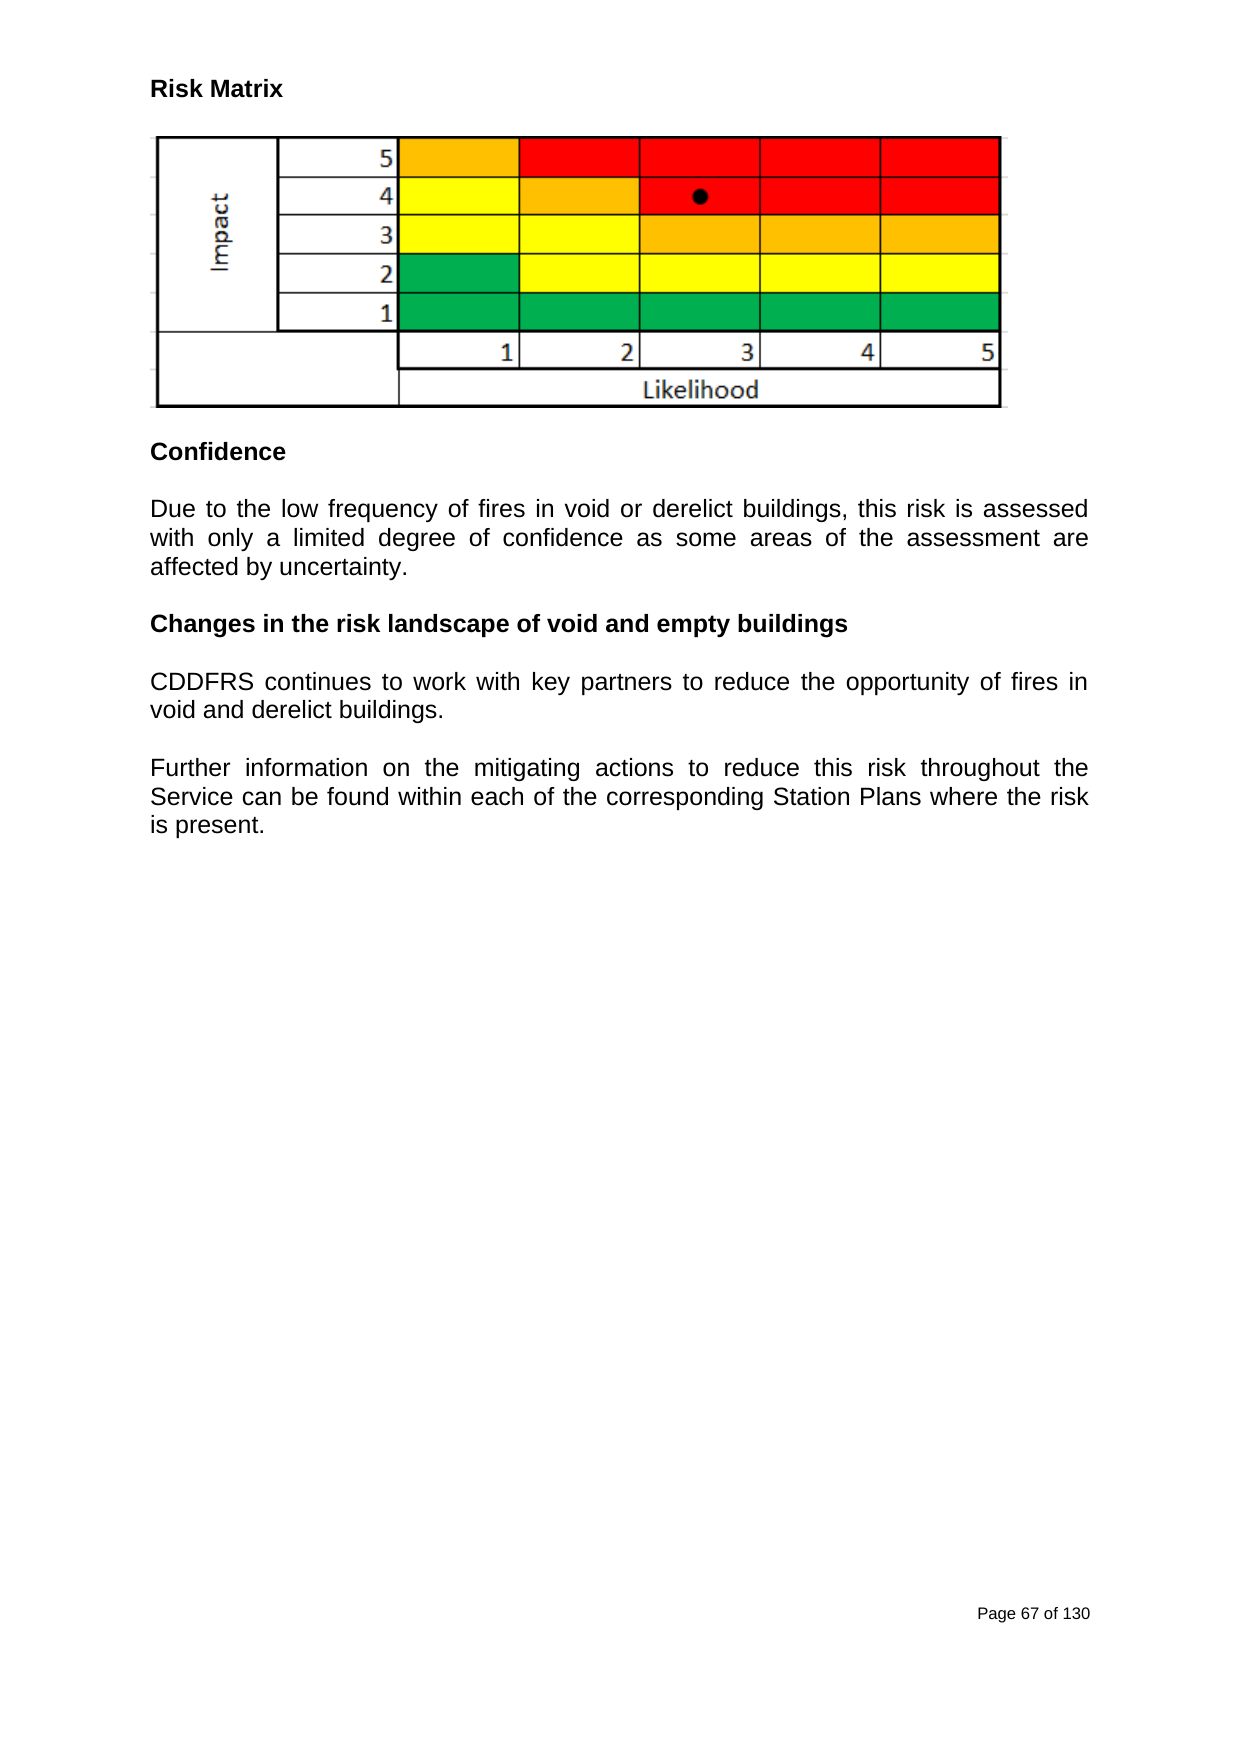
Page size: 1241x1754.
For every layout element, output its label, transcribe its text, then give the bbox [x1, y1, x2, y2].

text Confidence [150, 437, 1090, 466]
text CDDFRS continues to work with key partners to reduce the opportunity of fires in void and derelict buildings. [150, 667, 1090, 724]
text Risk Matrix [150, 74, 1090, 103]
text Due to the low frequency of fires in void or derelict buildings, this risk is assessed with only a limited degree of confidence as some areas of the assessment are affected by uncertainty. [150, 494, 1090, 581]
text Further information on the mitigating actions to reduce this risk throughout the Service can be found within each of the corresponding Station Plans where the risk is present. [150, 753, 1090, 839]
text Changes in the risk landscape of void and empty buildings [150, 609, 1090, 638]
